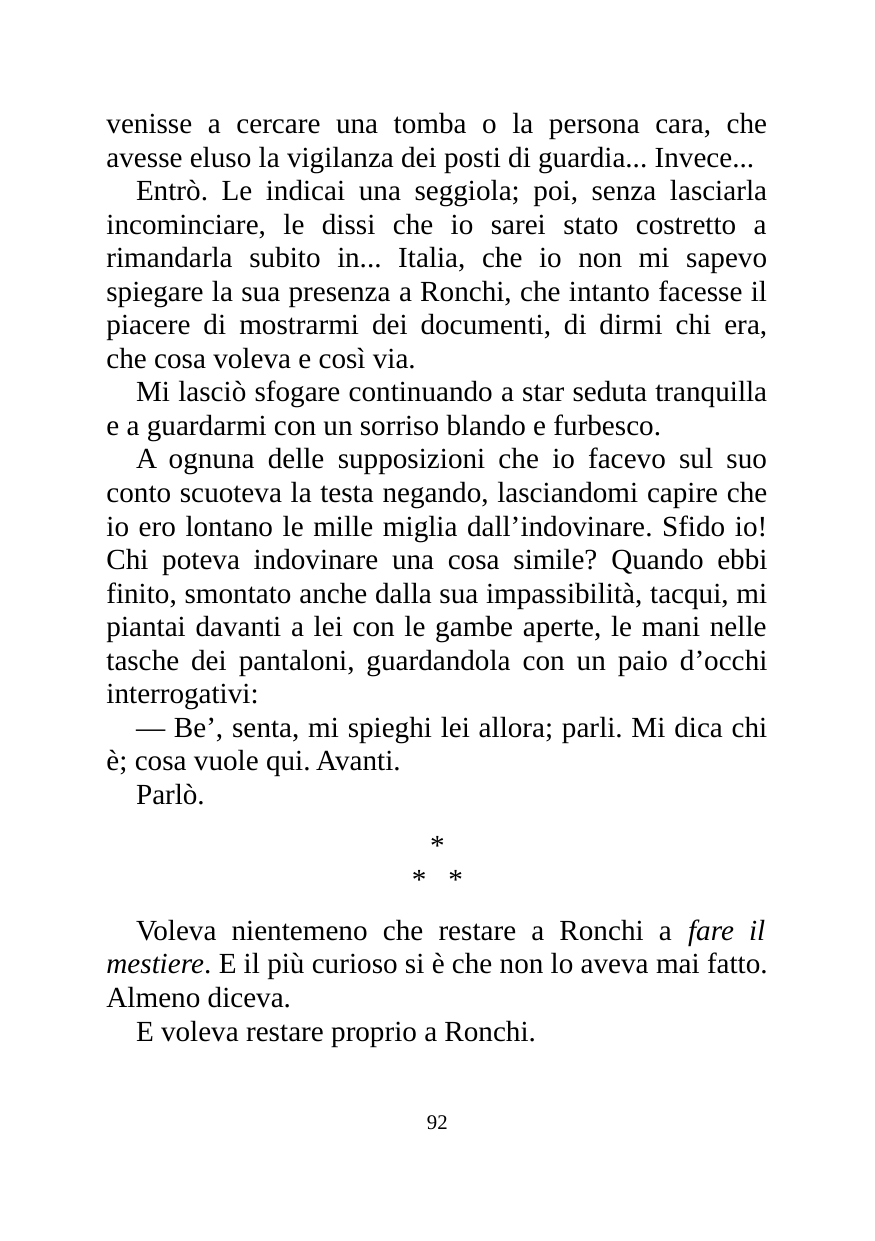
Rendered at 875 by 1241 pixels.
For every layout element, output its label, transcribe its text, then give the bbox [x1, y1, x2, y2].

text Entrò. Le indicai una seggiola; poi, senza lasciarla incominciare, le dissi che io sarei stato costretto a rimandarla subito in... Italia, che io non mi sapevo spiegare la sua presenza a Ronchi, che intanto facesse il piacere di mostrarmi dei documenti, di dirmi chi era, che cosa voleva e così via. [106, 173, 768, 374]
text Mi lasciò sfogare continuando a star seduta tranquilla e a guardarmi con un sorriso blando e furbesco. [106, 374, 768, 442]
text A ognuna delle supposizioni che io facevo sul suo conto scuoteva la testa negando, lasciandomi capire che io ero lontano le mille miglia dall’indovinare. Sfido io! Chi poteva indovinare una cosa simile? Quando ebbi finito, smontato anche dalla sua impassibilità, tacqui, mi piantai davanti a lei con le gambe aperte, le mani nelle tasche dei pantaloni, guardandola con un paio d’occhi interrogativi: [106, 442, 768, 710]
text — Be’, senta, mi spieghi lei allora; parli. Mi dica chi è; cosa vuole qui. Avanti. [106, 710, 768, 777]
text * * * [106, 828, 768, 895]
text E voleva restare proprio a Ronchi. [106, 1014, 768, 1047]
text venisse a cercare una tomba o la persona cara, che avesse eluso la vigilanza dei posti di guardia... Invece... [106, 106, 768, 173]
text Voleva nientemeno che restare a Ronchi a fare il mestiere. E il più curioso si è che non lo aveva mai fatto. Almeno diceva. [106, 913, 768, 1014]
text Parlò. [106, 777, 768, 811]
